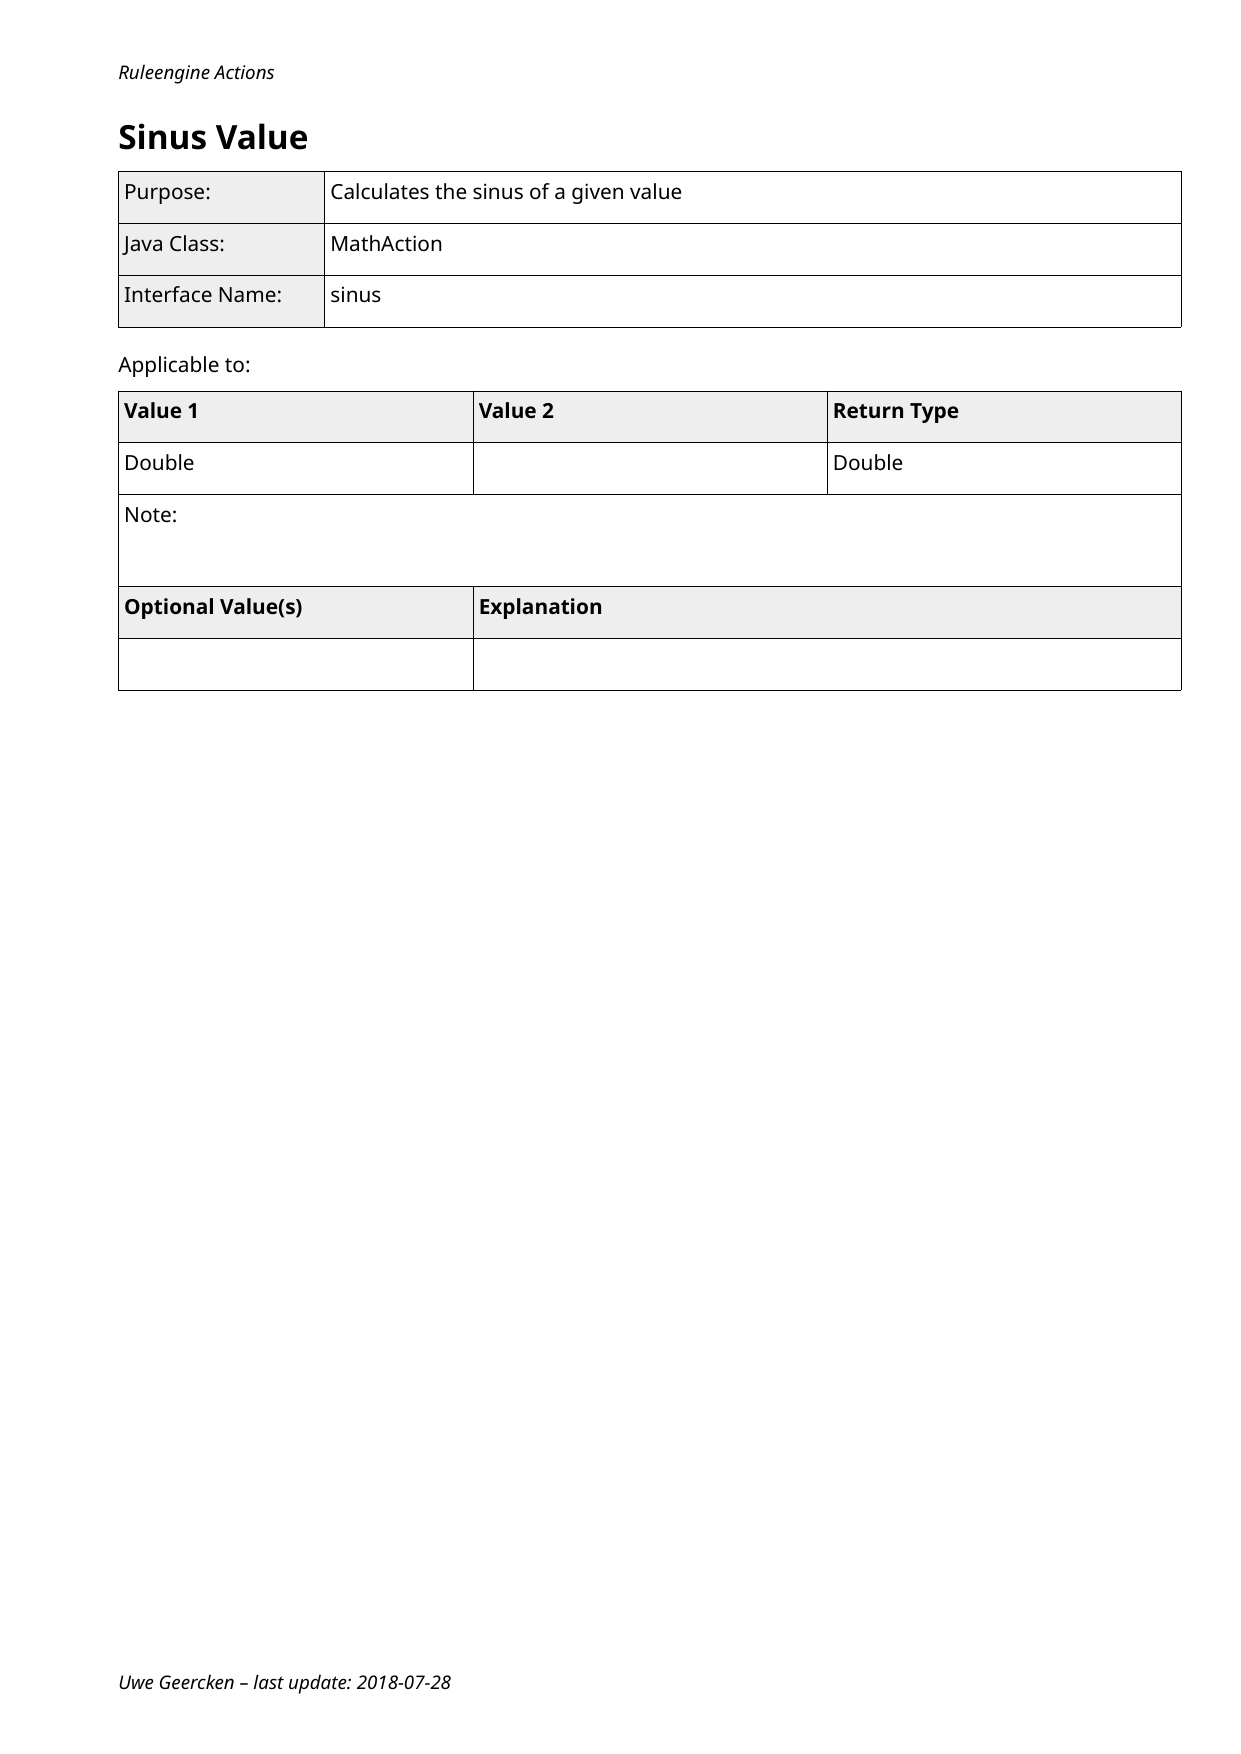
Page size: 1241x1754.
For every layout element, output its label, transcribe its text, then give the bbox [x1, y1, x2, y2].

table_cell Explanation [474, 587, 1181, 638]
table_cell sinus [325, 276, 1181, 327]
table_header Return Type [828, 392, 1181, 442]
table_cell MathAction [325, 224, 1181, 275]
table_cell [119, 639, 473, 689]
table_cell Optional Value(s) [119, 587, 473, 638]
table_header Value 1 [119, 392, 473, 442]
text Applicable to: [118, 350, 1181, 379]
table_cell Double [119, 443, 473, 494]
table_header Value 2 [474, 392, 827, 442]
table_header Purpose: [119, 172, 324, 223]
table_cell [474, 639, 1181, 689]
table_cell [474, 443, 827, 494]
text Sinus Value [118, 114, 1181, 159]
table_cell Note: [119, 495, 1181, 586]
table_cell Double [828, 443, 1181, 494]
table_cell Interface Name: [119, 276, 324, 327]
table_cell Java Class: [119, 224, 324, 275]
table_header Calculates the sinus of a given value [325, 172, 1181, 223]
